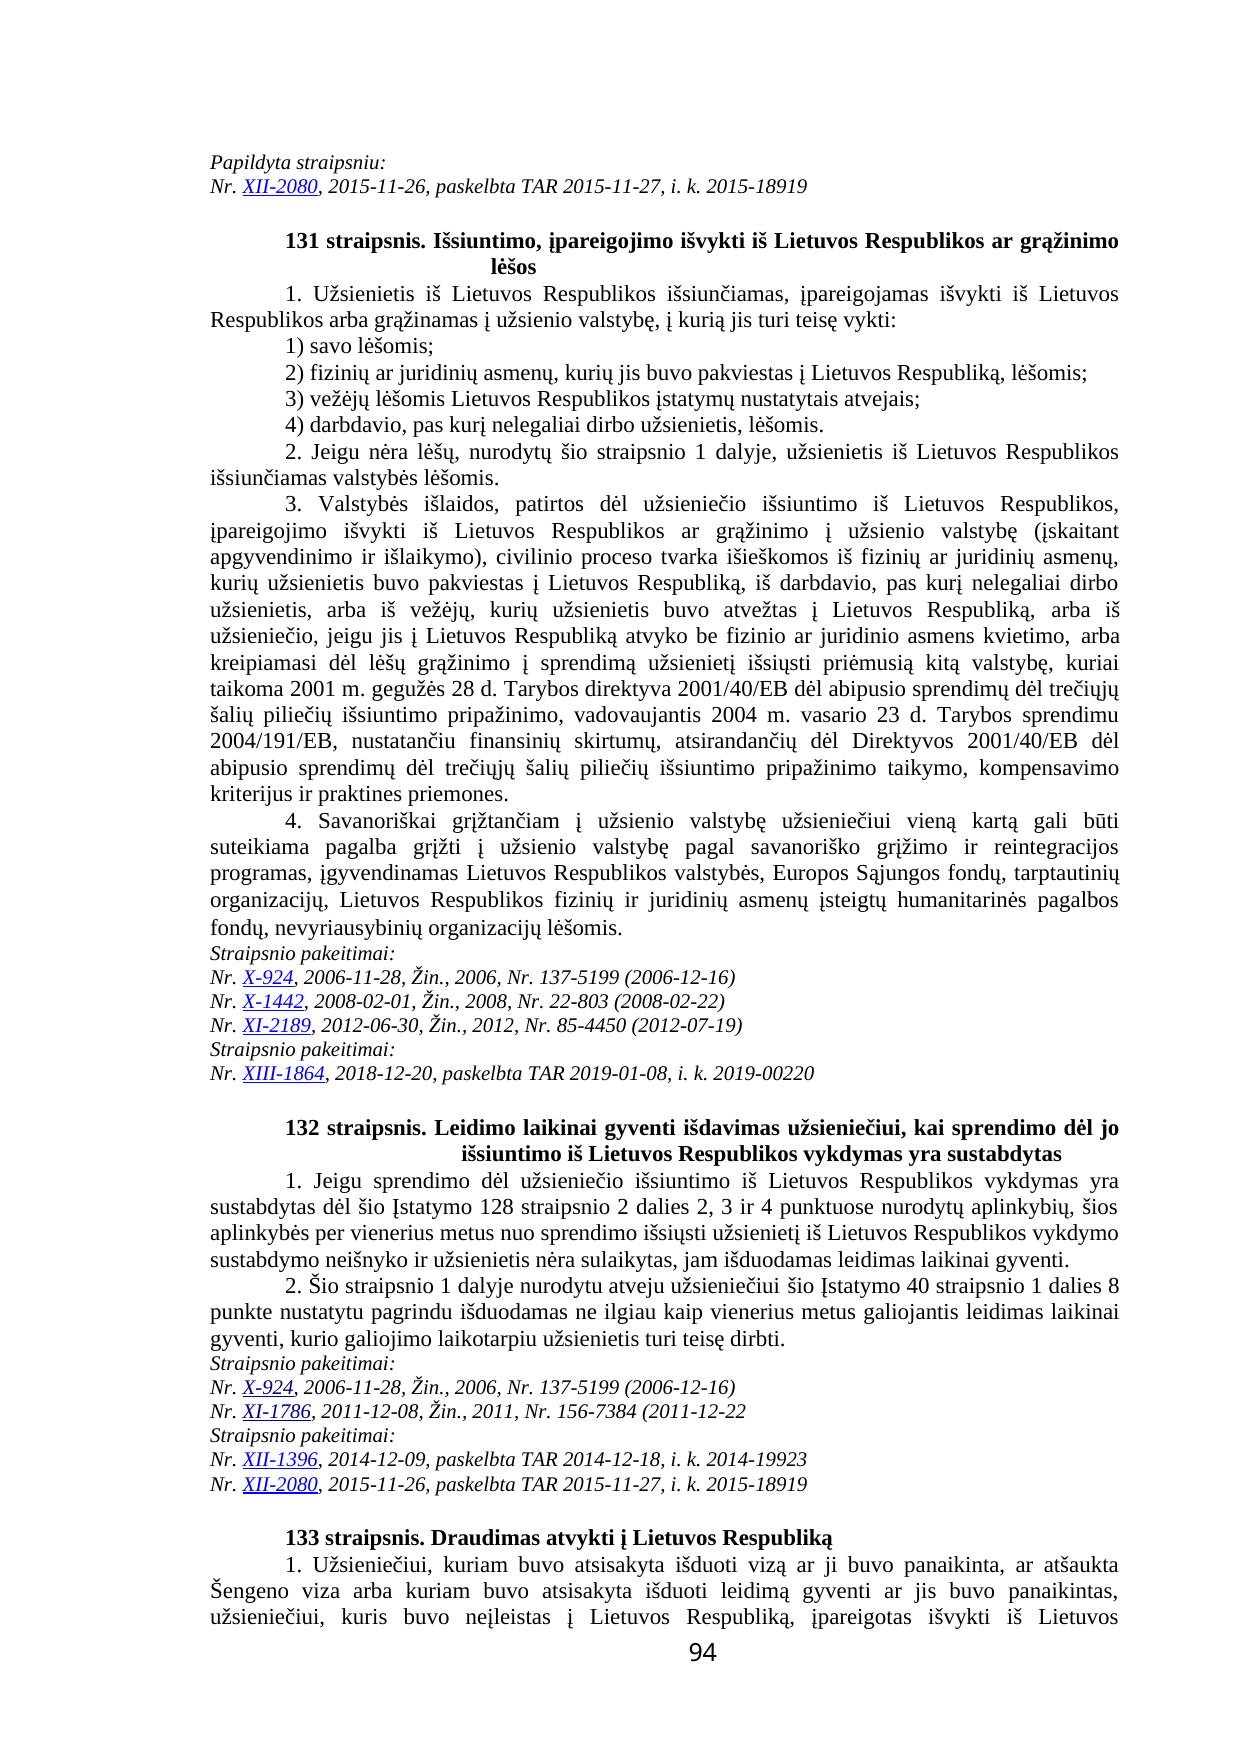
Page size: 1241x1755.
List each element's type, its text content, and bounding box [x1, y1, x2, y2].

text 2. Jeigu nėra lėšų, nurodytų šio straipsnio 1 dalyje, užsienietis iš Lietuvos Respublikos išsiunčiamas valstybės lėšomis. [210, 438, 1120, 490]
text Nr. X-1442, 2008-02-01, Žin., 2008, Nr. 22-803 (2008-02-22) [210, 989, 1120, 1013]
text 132 straipsnis. Leidimo laikinai gyventi išdavimas užsieniečiui, kai sprendimo dėl jo išsiuntimo iš Lietuvos Respublikos vykdymas yra sustabdytas [285, 1114, 1120, 1167]
text Nr. XI-2189, 2012-06-30, Žin., 2012, Nr. 85-4450 (2012-07-19) [210, 1013, 1120, 1037]
text Nr. X-924, 2006-11-28, Žin., 2006, Nr. 137-5199 (2006-12-16) [210, 965, 1120, 989]
text 1. Užsieniečiui, kuriam buvo atsisakyta išduoti vizą ar ji buvo panaikinta, ar atšaukta Šengeno viza arba kuriam buvo atsisakyta išduoti leidimą gyventi ar jis buvo panaikintas, užsieniečiui, kuris buvo neįleistas į Lietuvos Respubliką, įpareigotas išvykti iš Lietuvos [210, 1551, 1120, 1630]
text Nr. XII-2080, 2015-11-26, paskelbta TAR 2015-11-27, i. k. 2015-18919 [210, 1471, 1120, 1496]
text Nr. XIII-1864, 2018-12-20, paskelbta TAR 2019-01-08, i. k. 2019-00220 [210, 1061, 1120, 1085]
text 2. Šio straipsnio 1 dalyje nurodytu atveju užsieniečiui šio Įstatymo 40 straipsnio 1 dalies 8 punkte nustatytu pagrindu išduodamas ne ilgiau kaip vienerius metus galiojantis leidimas laikinai gyventi, kurio galiojimo laikotarpiu užsienietis turi teisę dirbti. [210, 1272, 1120, 1351]
text 131 straipsnis. Išsiuntimo, įpareigojimo išvykti iš Lietuvos Respublikos ar grąžinimo lėšos [285, 227, 1120, 279]
text 133 straipsnis. Draudimas atvykti į Lietuvos Respubliką [210, 1524, 1120, 1551]
text Straipsnio pakeitimai: [210, 1351, 1120, 1375]
text 4. Savanoriškai grįžtančiam į užsienio valstybę užsieniečiui vieną kartą gali būti suteikiama pagalba grįžti į užsienio valstybę pagal savanoriško grįžimo ir reintegracijos programas, įgyvendinamas Lietuvos Respublikos valstybės, Europos Sąjungos fondų, tarptautinių organizacijų, Lietuvos Respublikos fizinių ir juridinių asmenų įsteigtų humanitarinės pagalbos fondų, nevyriausybinių organizacijų lėšomis. [210, 807, 1120, 941]
text Straipsnio pakeitimai: [210, 1423, 1120, 1447]
text Papildyta straipsniu: [210, 150, 1120, 174]
text 1. Užsienietis iš Lietuvos Respublikos išsiunčiamas, įpareigojamas išvykti iš Lietuvos Respublikos arba grąžinamas į užsienio valstybę, į kurią jis turi teisę vykti: [210, 279, 1120, 332]
text Nr. XI-1786, 2011-12-08, Žin., 2011, Nr. 156-7384 (2011-12-22 [210, 1399, 1120, 1423]
text 1. Jeigu sprendimo dėl užsieniečio išsiuntimo iš Lietuvos Respublikos vykdymas yra sustabdytas dėl šio Įstatymo 128 straipsnio 2 dalies 2, 3 ir 4 punktuose nurodytų aplinkybių, šios aplinkybės per vienerius metus nuo sprendimo išsiųsti užsienietį iš Lietuvos Respublikos vykdymo sustabdymo neišnyko ir užsienietis nėra sulaikytas, jam išduodamas leidimas laikinai gyventi. [210, 1167, 1120, 1272]
text Nr. XII-2080, 2015-11-26, paskelbta TAR 2015-11-27, i. k. 2015-18919 [210, 174, 1120, 198]
text 3) vežėjų lėšomis Lietuvos Respublikos įstatymų nustatytais atvejais; [210, 385, 1120, 411]
text 4) darbdavio, pas kurį nelegaliai dirbo užsienietis, lėšomis. [210, 411, 1120, 438]
text 1) savo lėšomis; [210, 332, 1120, 359]
text Straipsnio pakeitimai: [210, 941, 1120, 965]
text Nr. XII-1396, 2014-12-09, paskelbta TAR 2014-12-18, i. k. 2014-19923 [210, 1447, 1120, 1471]
text 2) fizinių ar juridinių asmenų, kurių jis buvo pakviestas į Lietuvos Respubliką, lėšomis; [210, 359, 1120, 385]
text Straipsnio pakeitimai: [210, 1037, 1120, 1061]
text 3. Valstybės išlaidos, patirtos dėl užsieniečio išsiuntimo iš Lietuvos Respublikos, įpareigojimo išvykti iš Lietuvos Respublikos ar grąžinimo į užsienio valstybę (įskaitant apgyvendinimo ir išlaikymo), civilinio proceso tvarka išieškomos iš fizinių ar juridinių asmenų, kurių užsienietis buvo pakviestas į Lietuvos Respubliką, iš darbdavio, pas kurį nelegaliai dirbo užsienietis, arba iš vežėjų, kurių užsienietis buvo atvežtas į Lietuvos Respubliką, arba iš užsieniečio, jeigu jis į Lietuvos Respubliką atvyko be fizinio ar juridinio asmens kvietimo, arba kreipiamasi dėl lėšų grąžinimo į sprendimą užsienietį išsiųsti priėmusią kitą valstybę, kuriai taikoma 2001 m. gegužės 28 d. Tarybos direktyva 2001/40/EB dėl abipusio sprendimų dėl trečiųjų šalių piliečių išsiuntimo pripažinimo, vadovaujantis 2004 m. vasario 23 d. Tarybos sprendimu 2004/191/EB, nustatančiu finansinių skirtumų, atsirandančių dėl Direktyvos 2001/40/EB dėl abipusio sprendimų dėl trečiųjų šalių piliečių išsiuntimo pripažinimo taikymo, kompensavimo kriterijus ir praktines priemones. [210, 490, 1120, 807]
text Nr. X-924, 2006-11-28, Žin., 2006, Nr. 137-5199 (2006-12-16) [210, 1375, 1120, 1399]
